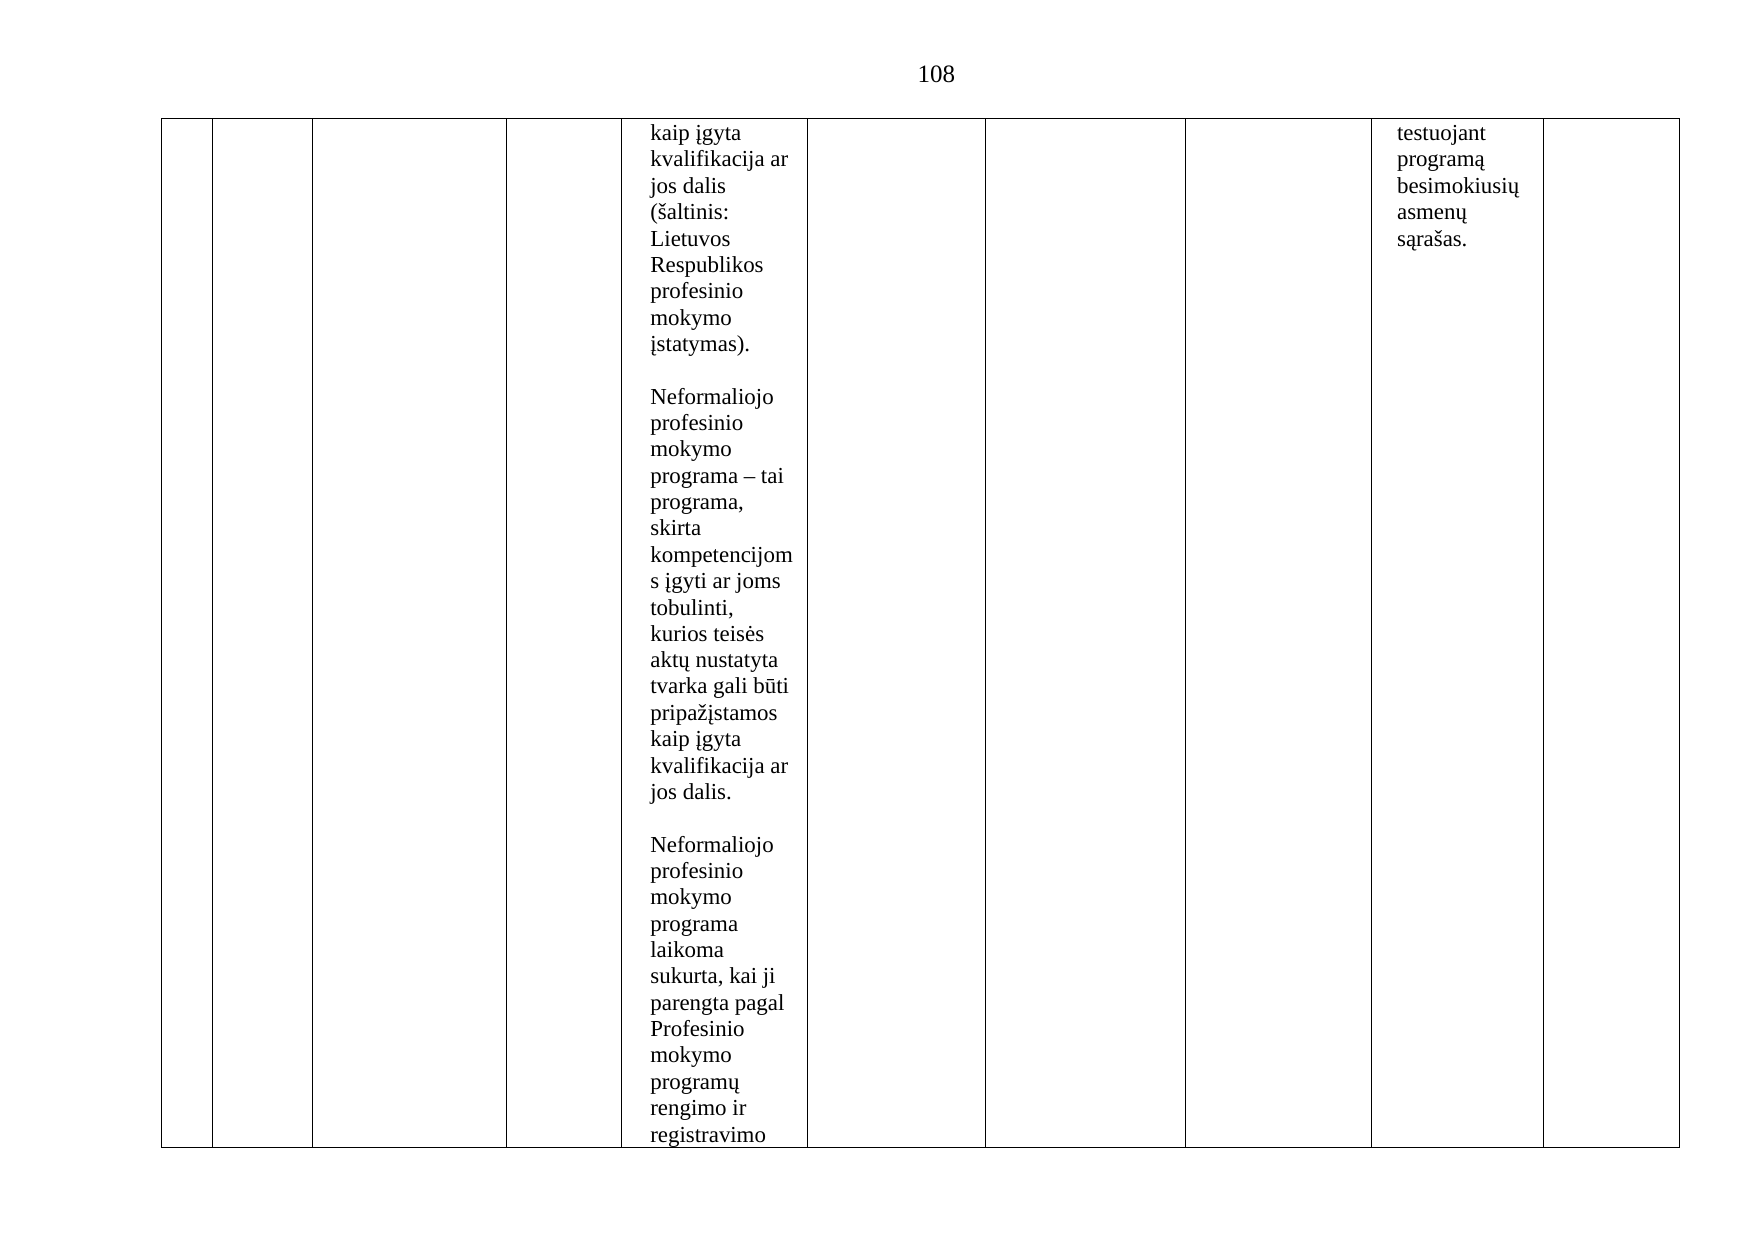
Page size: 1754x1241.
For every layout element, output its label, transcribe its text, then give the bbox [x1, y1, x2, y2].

table_cell [507, 119, 621, 1147]
table_cell [313, 119, 506, 1147]
table_cell testuojant programą besimokiusių asmenų sąrašas. [1372, 119, 1543, 1147]
table_cell [213, 119, 312, 1147]
table_cell [162, 119, 212, 1147]
table_cell [1186, 119, 1371, 1147]
table_cell [808, 119, 985, 1147]
table_cell kaip įgyta kvalifikacija ar jos dalis (šaltinis: Lietuvos Respublikos profesinio mokymo įstatymas). Neformaliojo profesinio mokymo programa – tai programa, skirta kompetencijoms įgyti ar joms tobulinti, kurios teisės aktų nustatyta tvarka gali būti pripažįstamos kaip įgyta kvalifikacija ar jos dalis. Neformaliojo profesinio mokymo programa laikoma sukurta, kai ji parengta pagal Profesinio mokymo programų rengimo ir registravimo [622, 119, 807, 1147]
table_cell [1544, 119, 1679, 1147]
table_cell [986, 119, 1185, 1147]
